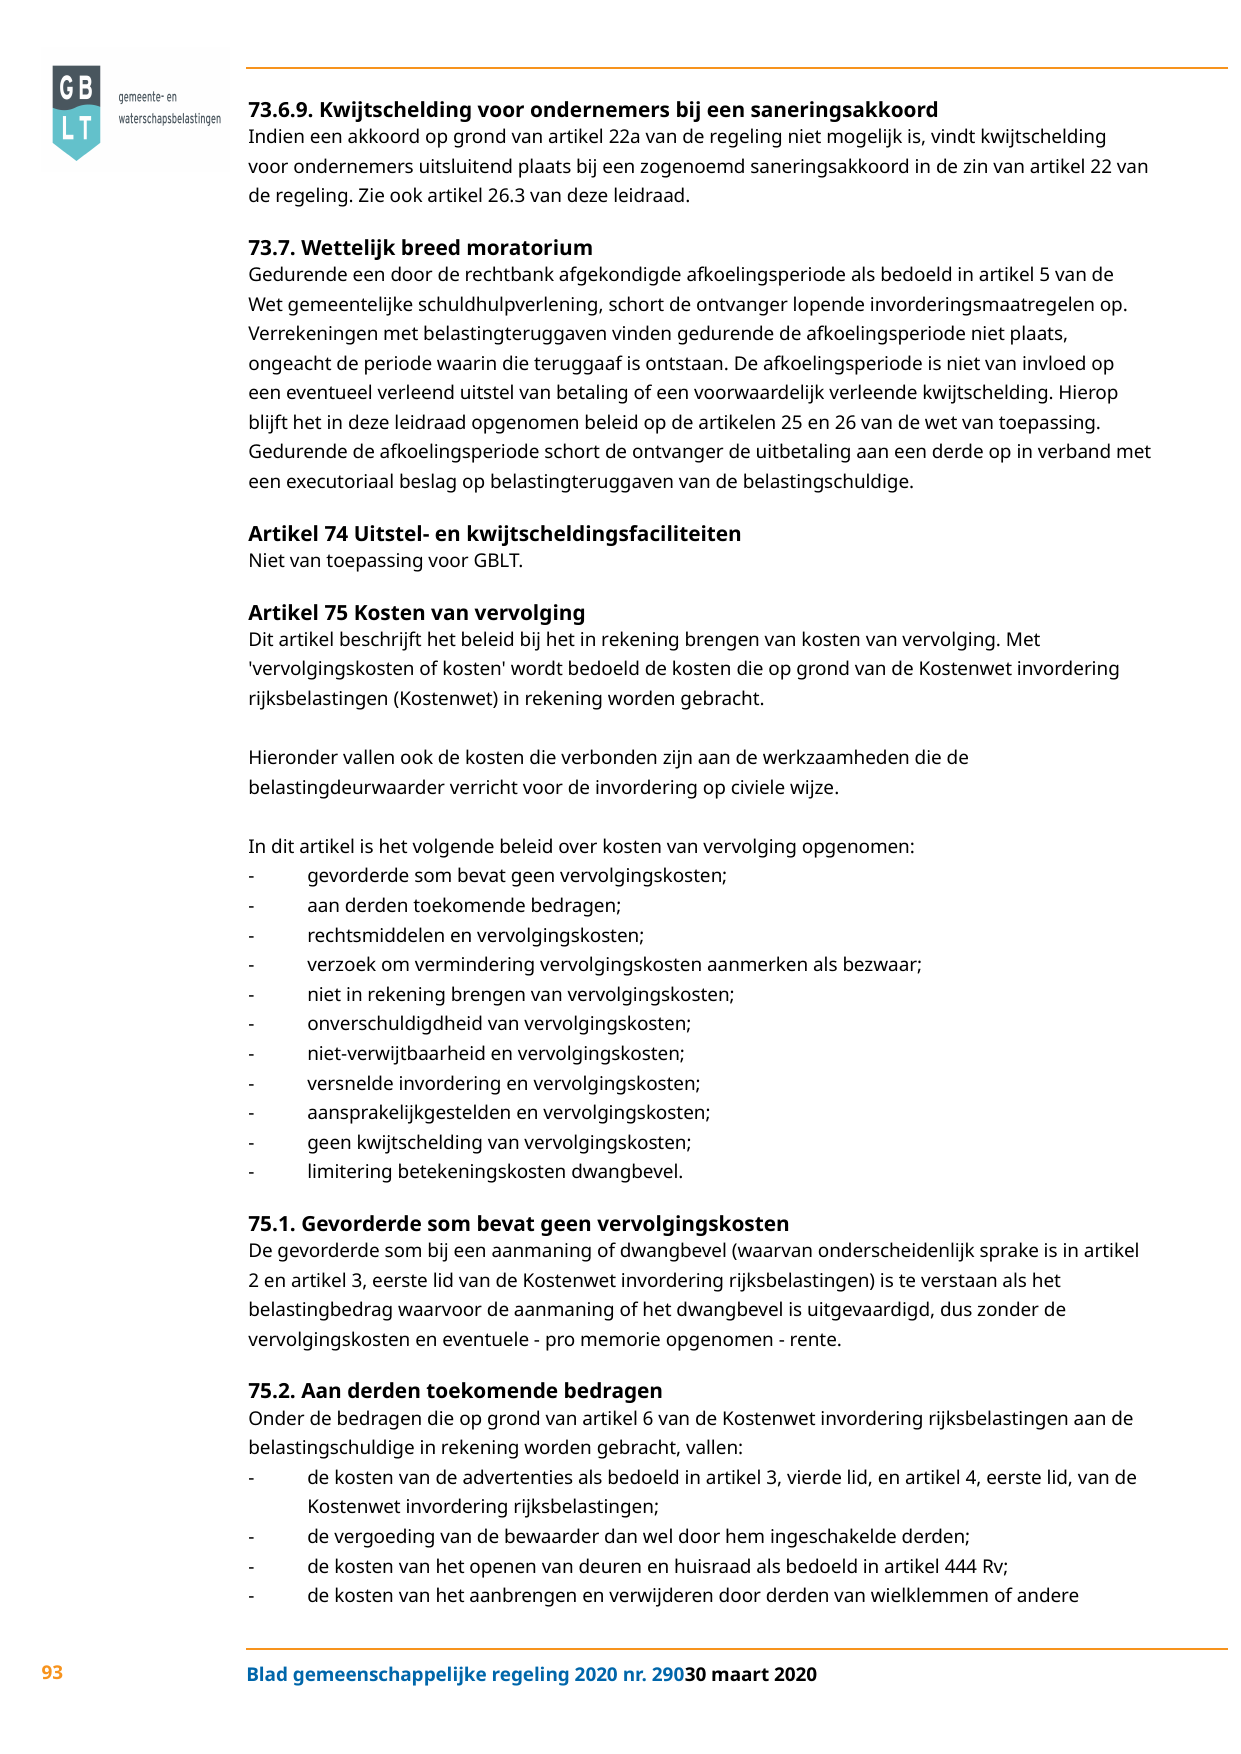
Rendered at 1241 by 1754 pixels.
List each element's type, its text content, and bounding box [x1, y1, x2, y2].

text 75.2. Aan derden toekomende bedragen [248, 1377, 1152, 1405]
text Gedurende een door de rechtbank afgekondigde afkoelingsperiode als bedoeld in artikel 5 van de Wet gemeentelijke schuldhulpverlening, schort de ontvanger lopende invorderingsmaatregelen op. Verrekeningen met belastingteruggaven vinden gedurende de afkoelingsperiode niet plaats, ongeacht de periode waarin die teruggaaf is ontstaan. De afkoelingsperiode is niet van invloed op een eventueel verleend uitstel van betaling of een voorwaardelijk verleende kwijtschelding. Hierop blijft het in deze leidraad opgenomen beleid op de artikelen 25 en 26 van de wet van toepassing. Gedurende de afkoelingsperiode schort de ontvanger de uitbetaling aan een derde op in verband met een executoriaal beslag op belastingteruggaven van de belastingschuldige. [248, 261, 1152, 494]
text Artikel 74 Uitstel- en kwijtscheldingsfaciliteiten [248, 519, 1152, 547]
text In dit artikel is het volgende beleid over kosten van vervolging opgenomen: [248, 833, 1152, 859]
list niet-verwijtbaarheid en vervolgingskosten; [248, 1040, 1152, 1066]
list de kosten van het aanbrengen en verwijderen door derden van wielklemmen of andere [248, 1582, 1152, 1608]
list onverschuldigdheid van vervolgingskosten; [248, 1011, 1152, 1036]
text Niet van toepassing voor GBLT. [248, 547, 1152, 573]
list aan derden toekomende bedragen; [248, 892, 1152, 918]
text Dit artikel beschrijft het beleid bij het in rekening brengen van kosten van vervolging. Met 'vervolgingskosten of kosten' wordt bedoeld de kosten die op grond van de Kostenwet invordering rijksbelastingen (Kostenwet) in rekening worden gebracht. [248, 626, 1152, 711]
list aansprakelijkgestelden en vervolgingskosten; [248, 1099, 1152, 1125]
text 73.7. Wettelijk breed moratorium [248, 233, 1152, 261]
text Hieronder vallen ook de kosten die verbonden zijn aan de werkzaamheden die de belastingdeurwaarder verricht voor de invordering op civiele wijze. [248, 744, 1152, 800]
list de vergoeding van de bewaarder dan wel door hem ingeschakelde derden; [248, 1523, 1152, 1549]
text De gevorderde som bij een aanmaning of dwangbevel (waarvan onderscheidenlijk sprake is in artikel 2 en artikel 3, eerste lid van de Kostenwet invordering rijksbelastingen) is te verstaan als het belastingbedrag waarvoor de aanmaning of het dwangbevel is uitgevaardigd, dus zonder de vervolgingskosten en eventuele - pro memorie opgenomen - rente. [248, 1237, 1152, 1352]
text Indien een akkoord op grond van artikel 22a van de regeling niet mogelijk is, vindt kwijtschelding voor ondernemers uitsluitend plaats bij een zogenoemd saneringsakkoord in de zin van artikel 22 van de regeling. Zie ook artikel 26.3 van deze leidraad. [248, 123, 1152, 208]
list limitering betekeningskosten dwangbevel. [248, 1158, 1152, 1184]
list de kosten van de advertenties als bedoeld in artikel 3, vierde lid, en artikel 4, eerste lid, van de Kostenwet invordering rijksbelastingen; [248, 1464, 1152, 1519]
list versnelde invordering en vervolgingskosten; [248, 1070, 1152, 1096]
text 73.6.9. Kwijtschelding voor ondernemers bij een saneringsakkoord [248, 95, 1152, 123]
list niet in rekening brengen van vervolgingskosten; [248, 981, 1152, 1007]
text Onder de bedragen die op grond van artikel 6 van de Kostenwet invordering rijksbelastingen aan de belastingschuldige in rekening worden gebracht, vallen: [248, 1405, 1152, 1460]
list verzoek om vermindering vervolgingskosten aanmerken als bezwaar; [248, 951, 1152, 977]
list de kosten van het openen van deuren en huisraad als bedoeld in artikel 444 Rv; [248, 1553, 1152, 1579]
text 75.1. Gevorderde som bevat geen vervolgingskosten [248, 1209, 1152, 1237]
list rechtsmiddelen en vervolgingskosten; [248, 922, 1152, 948]
text Artikel 75 Kosten van vervolging [248, 598, 1152, 626]
list geen kwijtschelding van vervolgingskosten; [248, 1129, 1152, 1155]
list gevorderde som bevat geen vervolgingskosten; [248, 863, 1152, 888]
picture [41, 47, 231, 172]
